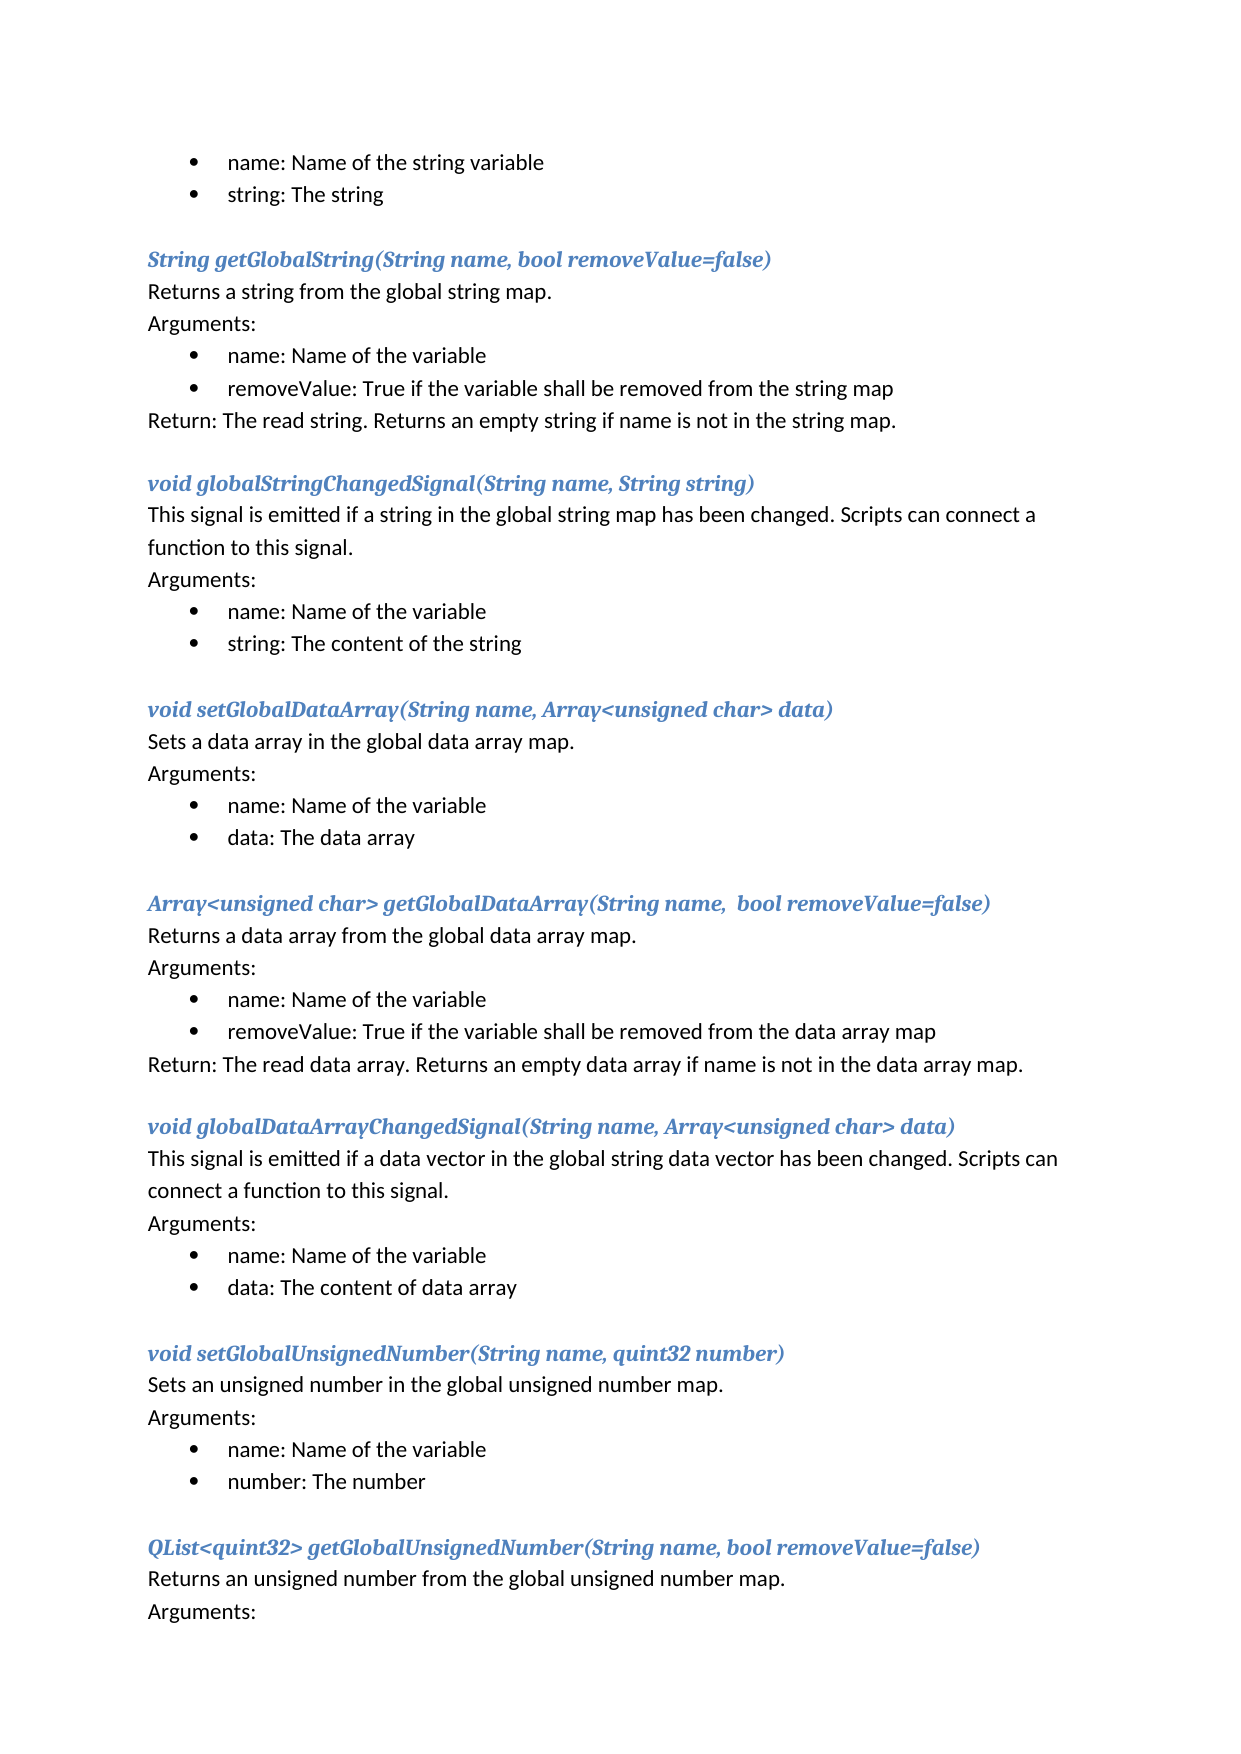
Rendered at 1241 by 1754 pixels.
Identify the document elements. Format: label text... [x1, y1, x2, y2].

list data: The data array [190, 823, 1093, 851]
list name: Name of the variable [190, 1435, 1093, 1463]
text Sets a data array in the global data array map. [148, 727, 1093, 755]
subtitle void globalStringChangedSignal(String name, String string) [148, 470, 1093, 497]
subtitle Array<unsigned char> getGlobalDataArray(String name, bool removeValue=false) [148, 891, 1093, 917]
list number: The number [190, 1467, 1093, 1495]
subtitle void setGlobalUnsignedNumber(String name, quint32 number) [148, 1340, 1093, 1367]
list name: Name of the variable [190, 342, 1093, 370]
subtitle void globalDataArrayChangedSignal(String name, Array<unsigned char> data) [148, 1114, 1093, 1140]
list removeValue: True if the variable shall be removed from the string map [190, 374, 1093, 402]
list name: Name of the variable [190, 1241, 1093, 1269]
text This signal is emitted if a data vector in the global string data vector has been changed. Scripts can connect a function to this signal. [148, 1144, 1093, 1204]
text Arguments: [148, 759, 1093, 787]
subtitle String getGlobalString(String name, bool removeValue=false) [148, 247, 1093, 273]
list name: Name of the variable [190, 597, 1093, 625]
list Return: The read string. Returns an empty string if name is not in the string map. [148, 406, 1093, 434]
text Returns an unsigned number from the global unsigned number map. [148, 1564, 1093, 1593]
text Returns a data array from the global data array map. [148, 921, 1093, 949]
text Arguments: [148, 953, 1093, 981]
text Arguments: [148, 1597, 1093, 1625]
text Arguments: [148, 1209, 1093, 1237]
list name: Name of the string variable [190, 148, 1093, 176]
list name: Name of the variable [190, 791, 1093, 819]
list removeValue: True if the variable shall be removed from the data array map [190, 1017, 1093, 1046]
text Arguments: [148, 309, 1093, 337]
text Sets an unsigned number in the global unsigned number map. [148, 1371, 1093, 1398]
subtitle void setGlobalDataArray(String name, Array<unsigned char> data) [148, 697, 1093, 723]
text Returns a string from the global string map. [148, 277, 1093, 305]
list Return: The read data array. Returns an empty data array if name is not in the data array map. [148, 1050, 1093, 1078]
list string: The content of the string [190, 629, 1093, 657]
text Arguments: [148, 565, 1093, 593]
list name: Name of the variable [190, 985, 1093, 1013]
text This signal is emitted if a string in the global string map has been changed. Scripts can connect a function to this signal. [148, 501, 1093, 561]
list string: The string [190, 180, 1093, 208]
list data: The content of data array [190, 1273, 1093, 1301]
subtitle QList<quint32> getGlobalUnsignedNumber(String name, bool removeValue=false) [148, 1534, 1093, 1561]
text Arguments: [148, 1403, 1093, 1431]
